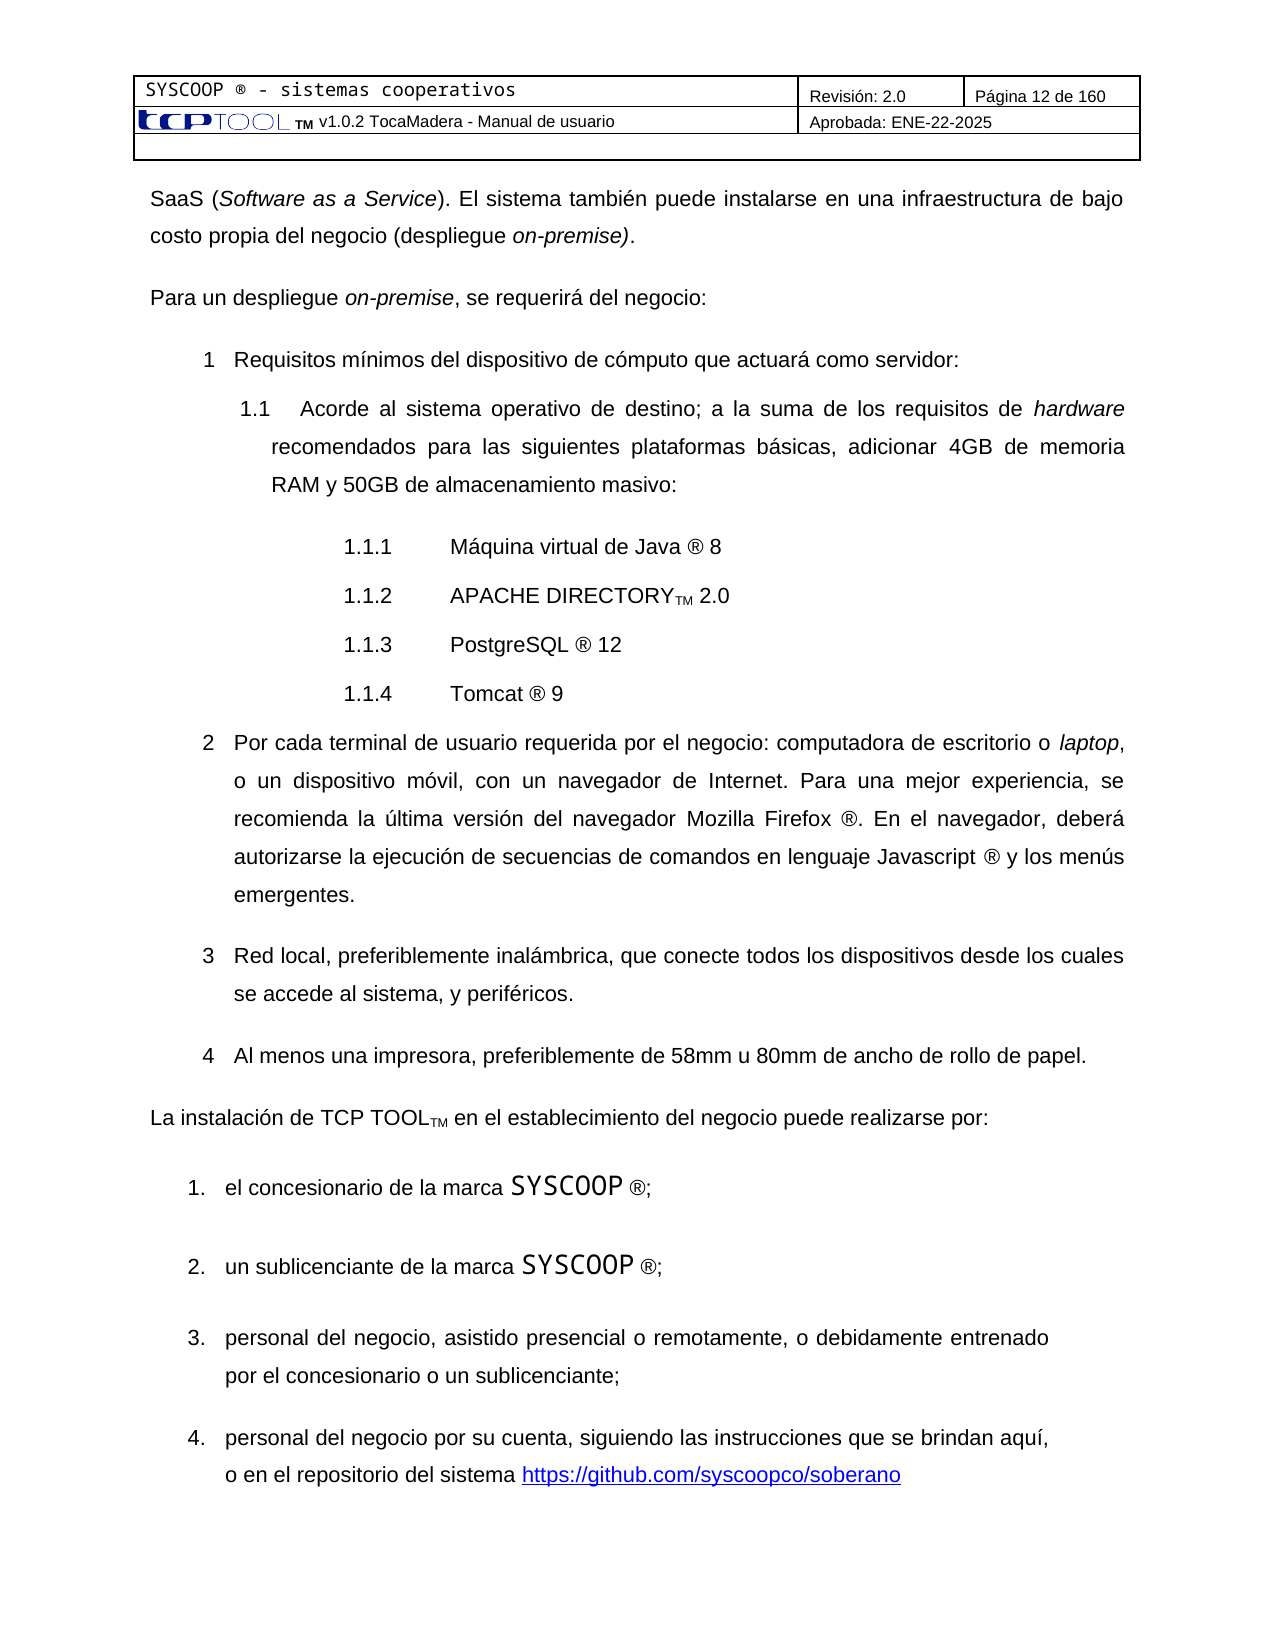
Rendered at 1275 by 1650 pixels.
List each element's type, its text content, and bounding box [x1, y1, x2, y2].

list Al menos una impresora, preferiblemente de 58mm u 80mm de ancho de rollo de papel. [196, 1043, 1125, 1068]
list Acorde al sistema operativo de destino; a la suma de los requisitos de hardware recomendados para las siguientes plataformas básicas, adicionar 4GB de memoria RAM y 50GB de almacenamiento masivo: [234, 396, 1125, 497]
text La instalación de TCP TOOLTM en el establecimiento del negocio puede realizarse por: [150, 1104, 1125, 1130]
list APACHE DIRECTORYTM 2.0 [337, 583, 900, 608]
list Por cada terminal de usuario requerida por el negocio: computadora de escritorio o laptop, o un dispositivo móvil, con un navegador de Internet. Para una mejor experiencia, se recomienda la última versión del navegador Mozilla Firefox ®. En el navegador, deberá autorizarse la ejecución de secuencias de comandos en lenguaje Javascript ® y los menús emergentes. [196, 730, 1125, 907]
text SaaS (Software as a Service). El sistema también puede instalarse en una infraestructura de bajo costo propia del negocio (despliegue on-premise). [150, 186, 1125, 249]
picture [138, 110, 290, 130]
list un sublicenciante de la marca SYSCOOP ®; [187, 1246, 1050, 1282]
text Para un despliegue on-premise, se requerirá del negocio: [150, 285, 1125, 310]
list Tomcat ® 9 [337, 681, 900, 706]
list Máquina virtual de Java ® 8 [337, 533, 900, 559]
list Requisitos mínimos del dispositivo de cómputo que actuará como servidor: [197, 347, 1050, 372]
list PostgreSQL ® 12 [337, 632, 900, 657]
list Red local, preferiblemente inalámbrica, que conecte todos los dispositivos desde los cuales se accede al sistema, y periféricos. [196, 943, 1125, 1006]
list personal del negocio por su cuenta, siguiendo las instrucciones que se brindan aquí, o en el repositorio del sistema https://github.com/syscoopco/soberano [187, 1424, 1050, 1487]
list el concesionario de la marca SYSCOOP ®; [187, 1166, 1050, 1203]
list personal del negocio, asistido presencial o remotamente, o debidamente entrenado por el concesionario o un sublicenciante; [187, 1325, 1050, 1388]
